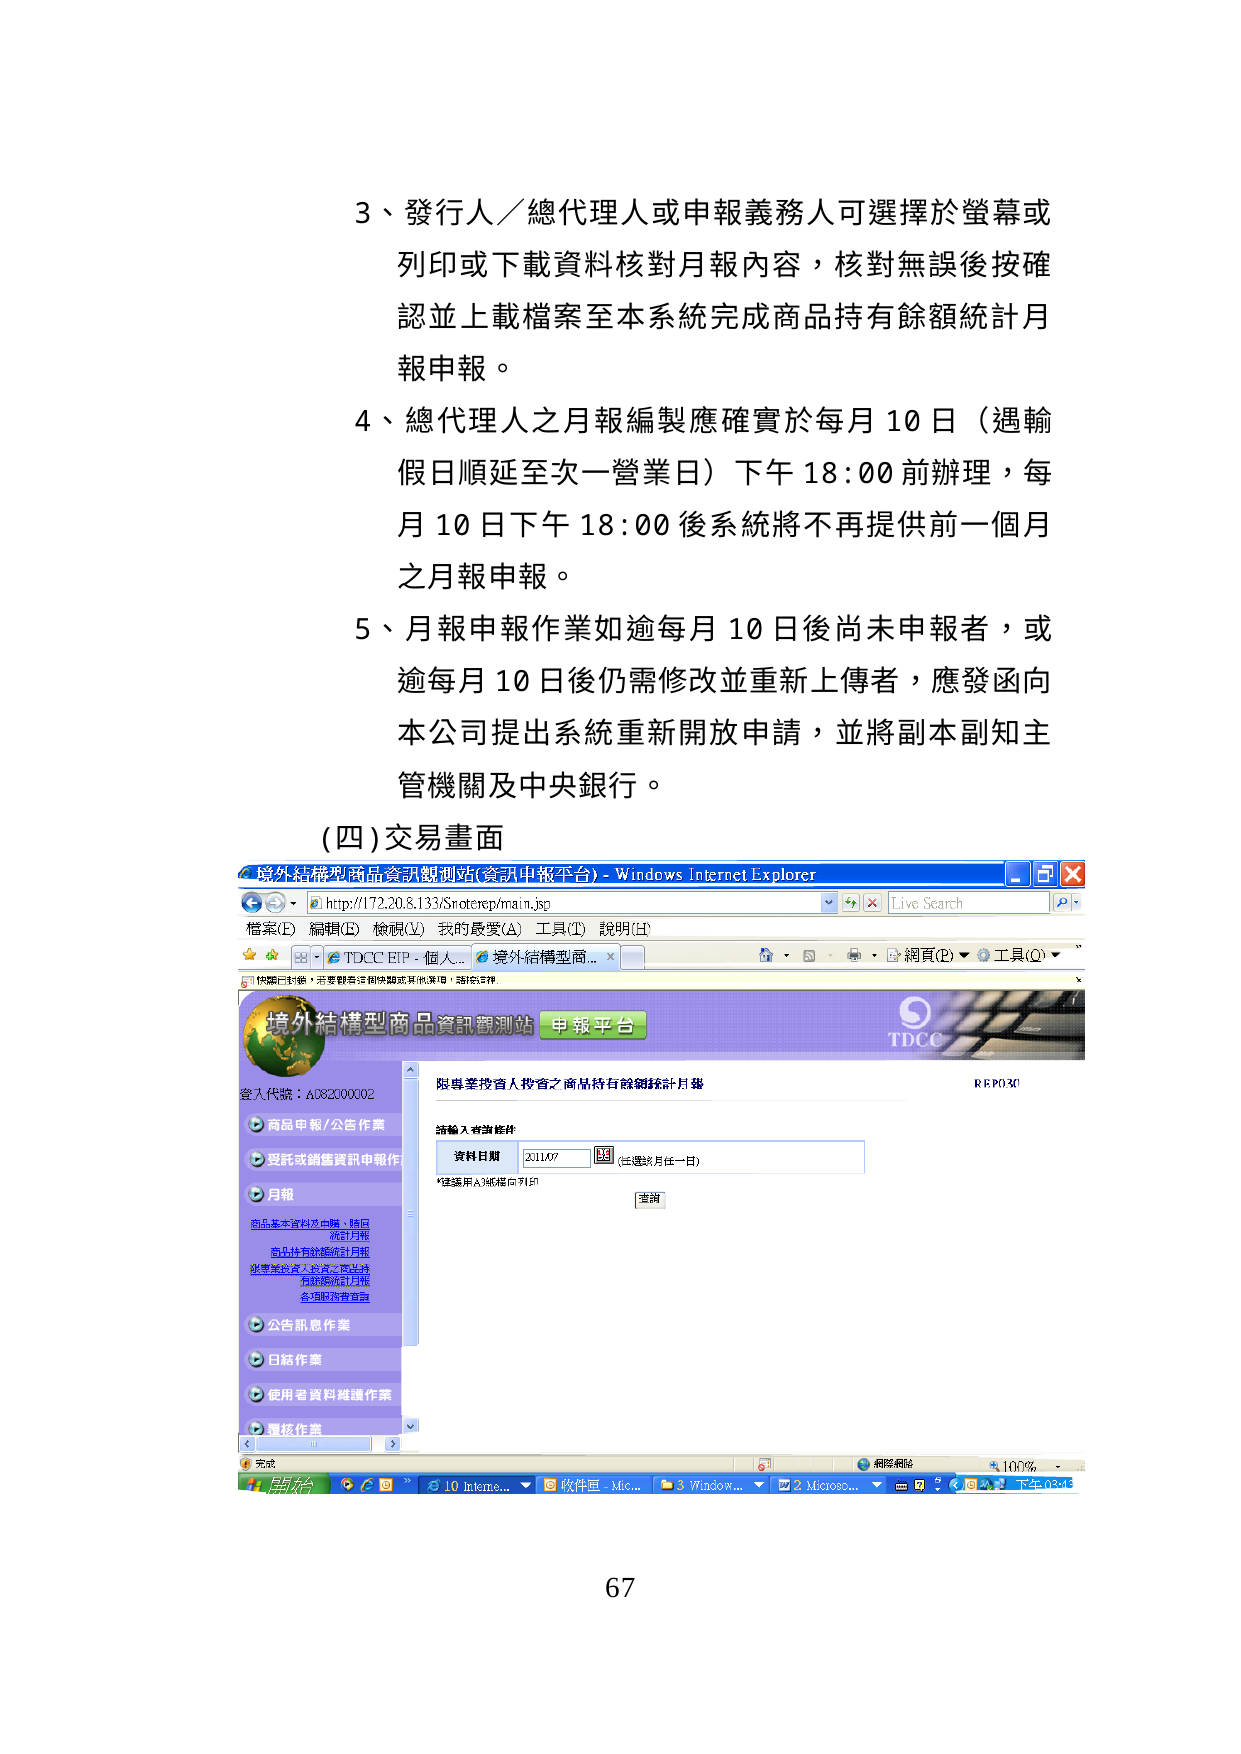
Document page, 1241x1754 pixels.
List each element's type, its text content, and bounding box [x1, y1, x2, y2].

subtitle 3、發行人／總代理人或申報義務人可選擇於螢幕或列印或下載資料核對月報內容，核對無誤後按確認並上載檔案至本系統完成商品持有餘額統計月報申報。 [354, 179, 1053, 388]
subtitle 4、總代理人之月報編製應確實於每月10日（遇輸假日順延至次一營業日）下午18:00前辦理，每月10日下午18:00後系統將不再提供前一個月之月報申報。 [354, 388, 1053, 596]
subtitle (四)交易畫面 [317, 804, 1053, 857]
subtitle 5、月報申報作業如逾每月10日後尚未申報者，或逾每月10日後仍需修改並重新上傳者，應發函向本公司提出系統重新開放申請，並將副本副知主管機關及中央銀行。 [354, 596, 1053, 804]
